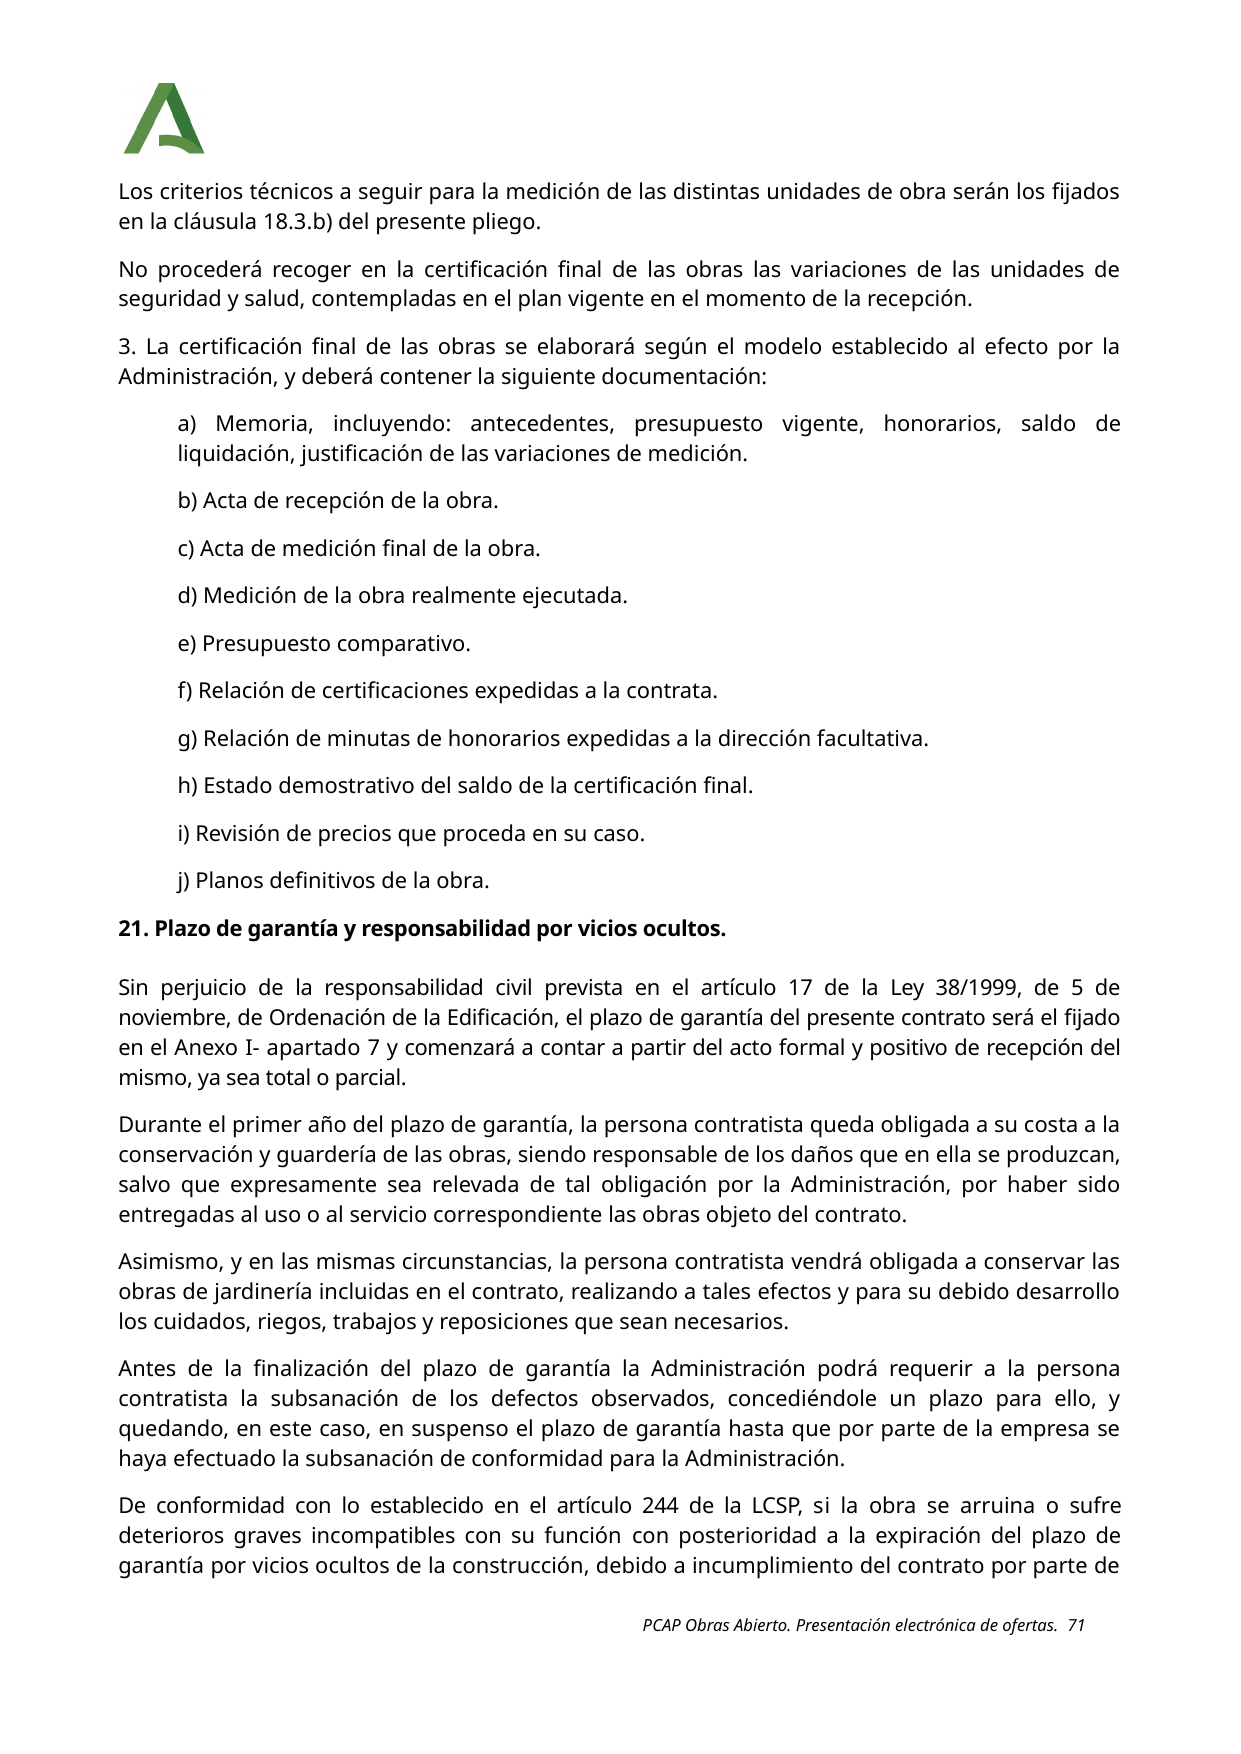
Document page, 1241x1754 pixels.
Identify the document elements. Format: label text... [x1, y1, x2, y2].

text a) Memoria, incluyendo: antecedentes, presupuesto vigente, honorarios, saldo de liquidación, justificación de las variaciones de medición. [177, 408, 1122, 468]
text f) Relación de certificaciones expedidas a la contrata. [177, 676, 1122, 705]
text Asimismo, y en las mismas circunstancias, la persona contratista vendrá obligada a conservar las obras de jardinería incluidas en el contrato, realizando a tales efectos y para su debido desarrollo los cuidados, riegos, trabajos y reposiciones que sean necesarios. [118, 1246, 1122, 1335]
text h) Estado demostrativo del saldo de la certificación final. [177, 771, 1122, 800]
text b) Acta de recepción de la obra. [177, 486, 1122, 515]
text i) Revisión de precios que proceda en su caso. [177, 818, 1122, 848]
text 3. La certificación final de las obras se elaborará según el modelo establecido al efecto por la Administración, y deberá contener la siguiente documentación: [118, 331, 1122, 391]
subtitle 21. Plazo de garantía y responsabilidad por vicios ocultos. [118, 913, 1122, 943]
text Los criterios técnicos a seguir para la medición de las distintas unidades de obra serán los fijados en la cláusula 18.3.b) del presente pliego. [118, 176, 1122, 236]
text No procederá recoger en la certificación final de las obras las variaciones de las unidades de seguridad y salud, contempladas en el plan vigente en el momento de la recepción. [118, 254, 1122, 313]
text d) Medición de la obra realmente ejecutada. [177, 581, 1122, 610]
text De conformidad con lo establecido en el artículo 244 de la LCSP, si la obra se arruina o sufre deterioros graves incompatibles con su función con posterioridad a la expiración del plazo de garantía por vicios ocultos de la construcción, debido a incumplimiento del contrato por parte de [118, 1490, 1122, 1579]
picture [119, 78, 209, 158]
text e) Presupuesto comparativo. [177, 628, 1122, 658]
text g) Relación de minutas de honorarios expedidas a la dirección facultativa. [177, 723, 1122, 753]
text Antes de la finalización del plazo de garantía la Administración podrá requerir a la persona contratista la subsanación de los defectos observados, concediéndole un plazo para ello, y quedando, en este caso, en suspenso el plazo de garantía hasta que por parte de la empresa se haya efectuado la subsanación de conformidad para la Administración. [118, 1353, 1122, 1472]
text Sin perjuicio de la responsabilidad civil prevista en el artículo 17 de la Ley 38/1999, de 5 de noviembre, de Ordenación de la Edificación, el plazo de garantía del presente contrato será el fijado en el Anexo I- apartado 7 y comenzará a contar a partir del acto formal y positivo de recepción del mismo, ya sea total o parcial. [118, 972, 1122, 1091]
text c) Acta de medición final de la obra. [177, 533, 1122, 563]
text j) Planos definitivos de la obra. [177, 866, 1122, 895]
text Durante el primer año del plazo de garantía, la persona contratista queda obligada a su costa a la conservación y guardería de las obras, siendo responsable de los daños que en ella se produzcan, salvo que expresamente sea relevada de tal obligación por la Administración, por haber sido entregadas al uso o al servicio correspondiente las obras objeto del contrato. [118, 1109, 1122, 1228]
